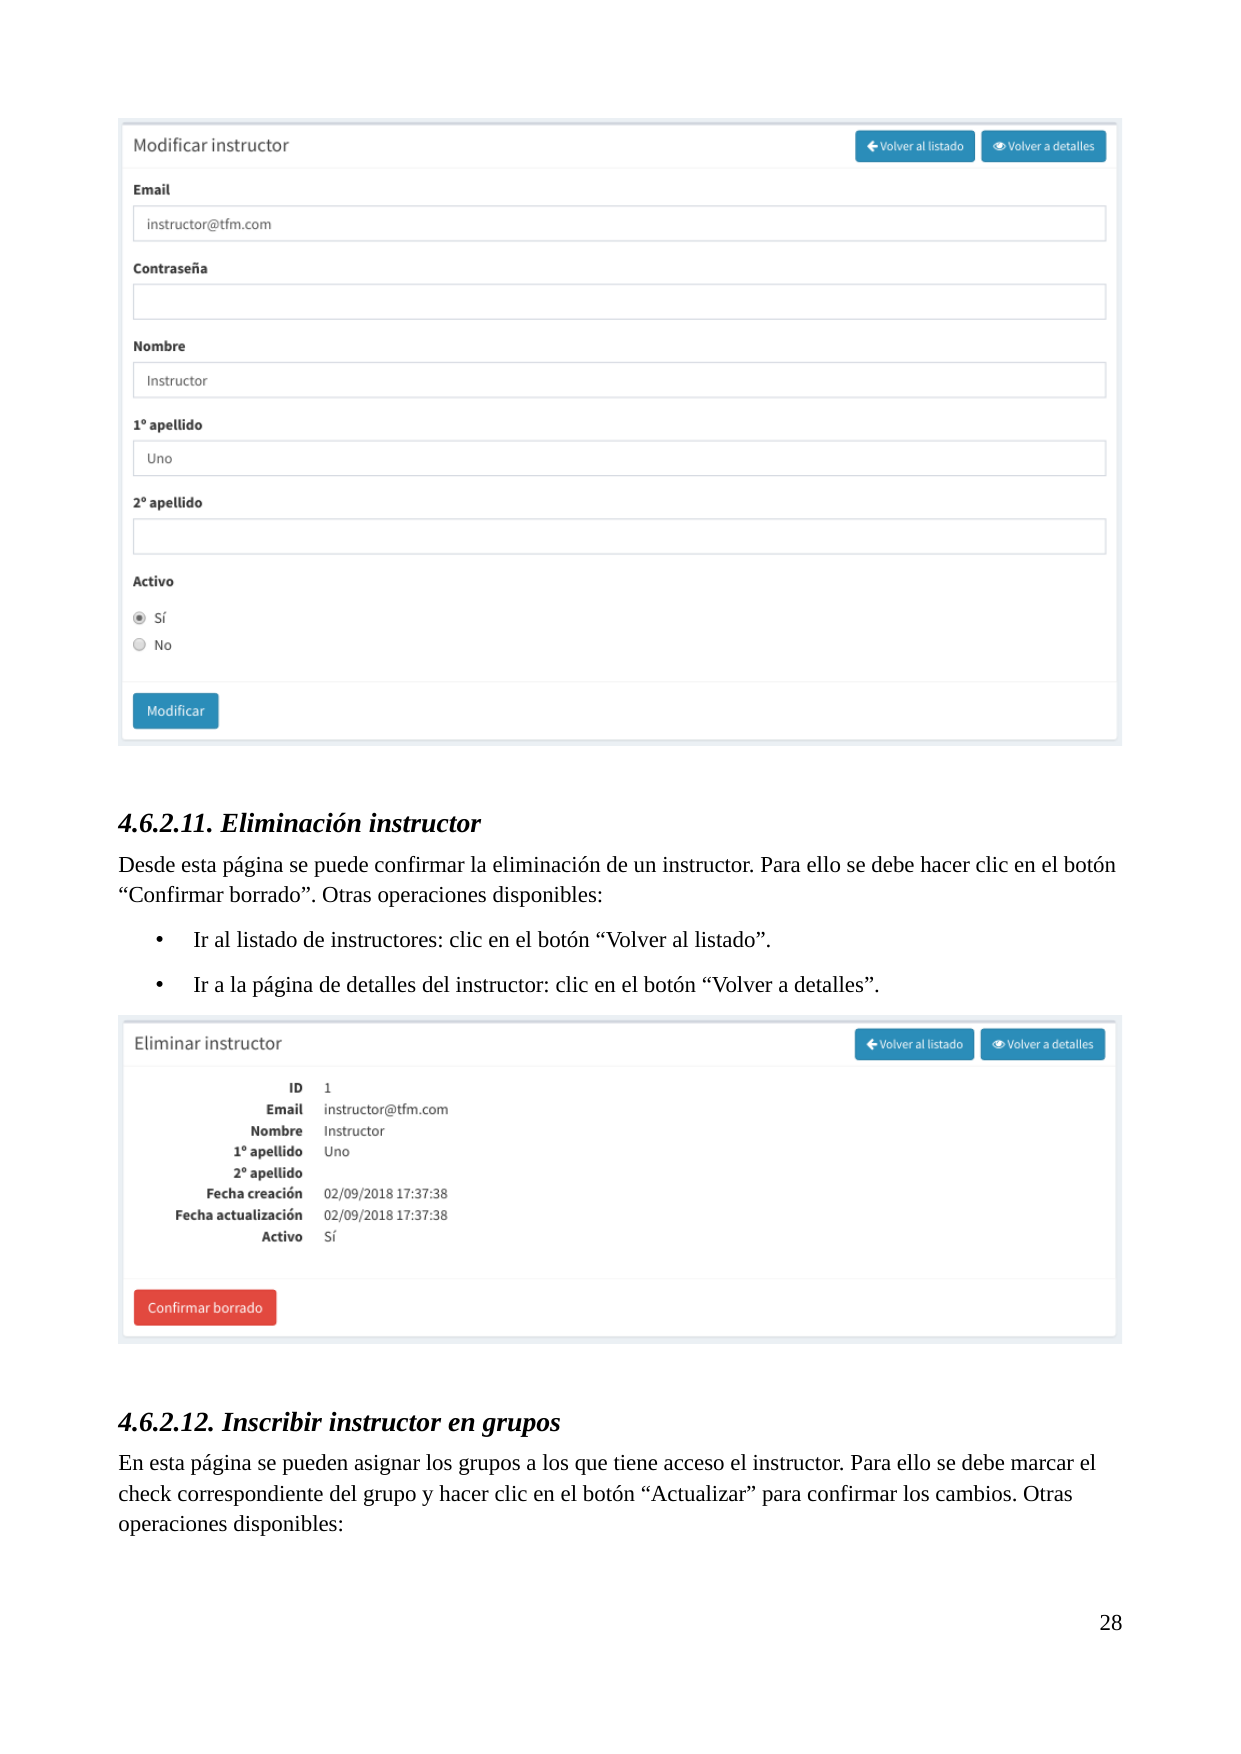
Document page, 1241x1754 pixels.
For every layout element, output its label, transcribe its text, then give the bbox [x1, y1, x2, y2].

picture [118, 1015, 1123, 1344]
list Ir a la página de detalles del instructor: clic en el botón “Volver a detalles”. [156, 971, 1122, 997]
subtitle 4.6.2.12. Inscribir instructor en grupos [118, 1405, 1122, 1437]
text Desde esta página se puede confirmar la eliminación de un instructor. Para ello se debe hacer clic en el botón “Confirmar borrado”. Otras operaciones disponibles: [118, 851, 1122, 908]
list Ir al listado de instructores: clic en el botón “Volver al listado”. [156, 926, 1122, 953]
subtitle 4.6.2.11. Eliminación instructor [118, 807, 1122, 839]
text En esta página se pueden asignar los grupos a los que tiene acceso el instructor. Para ello se debe marcar el check correspondiente del grupo y hacer clic en el botón “Actualizar” para confirmar los cambios. Otras operaciones disponibles: [118, 1449, 1122, 1536]
picture [118, 118, 1123, 746]
